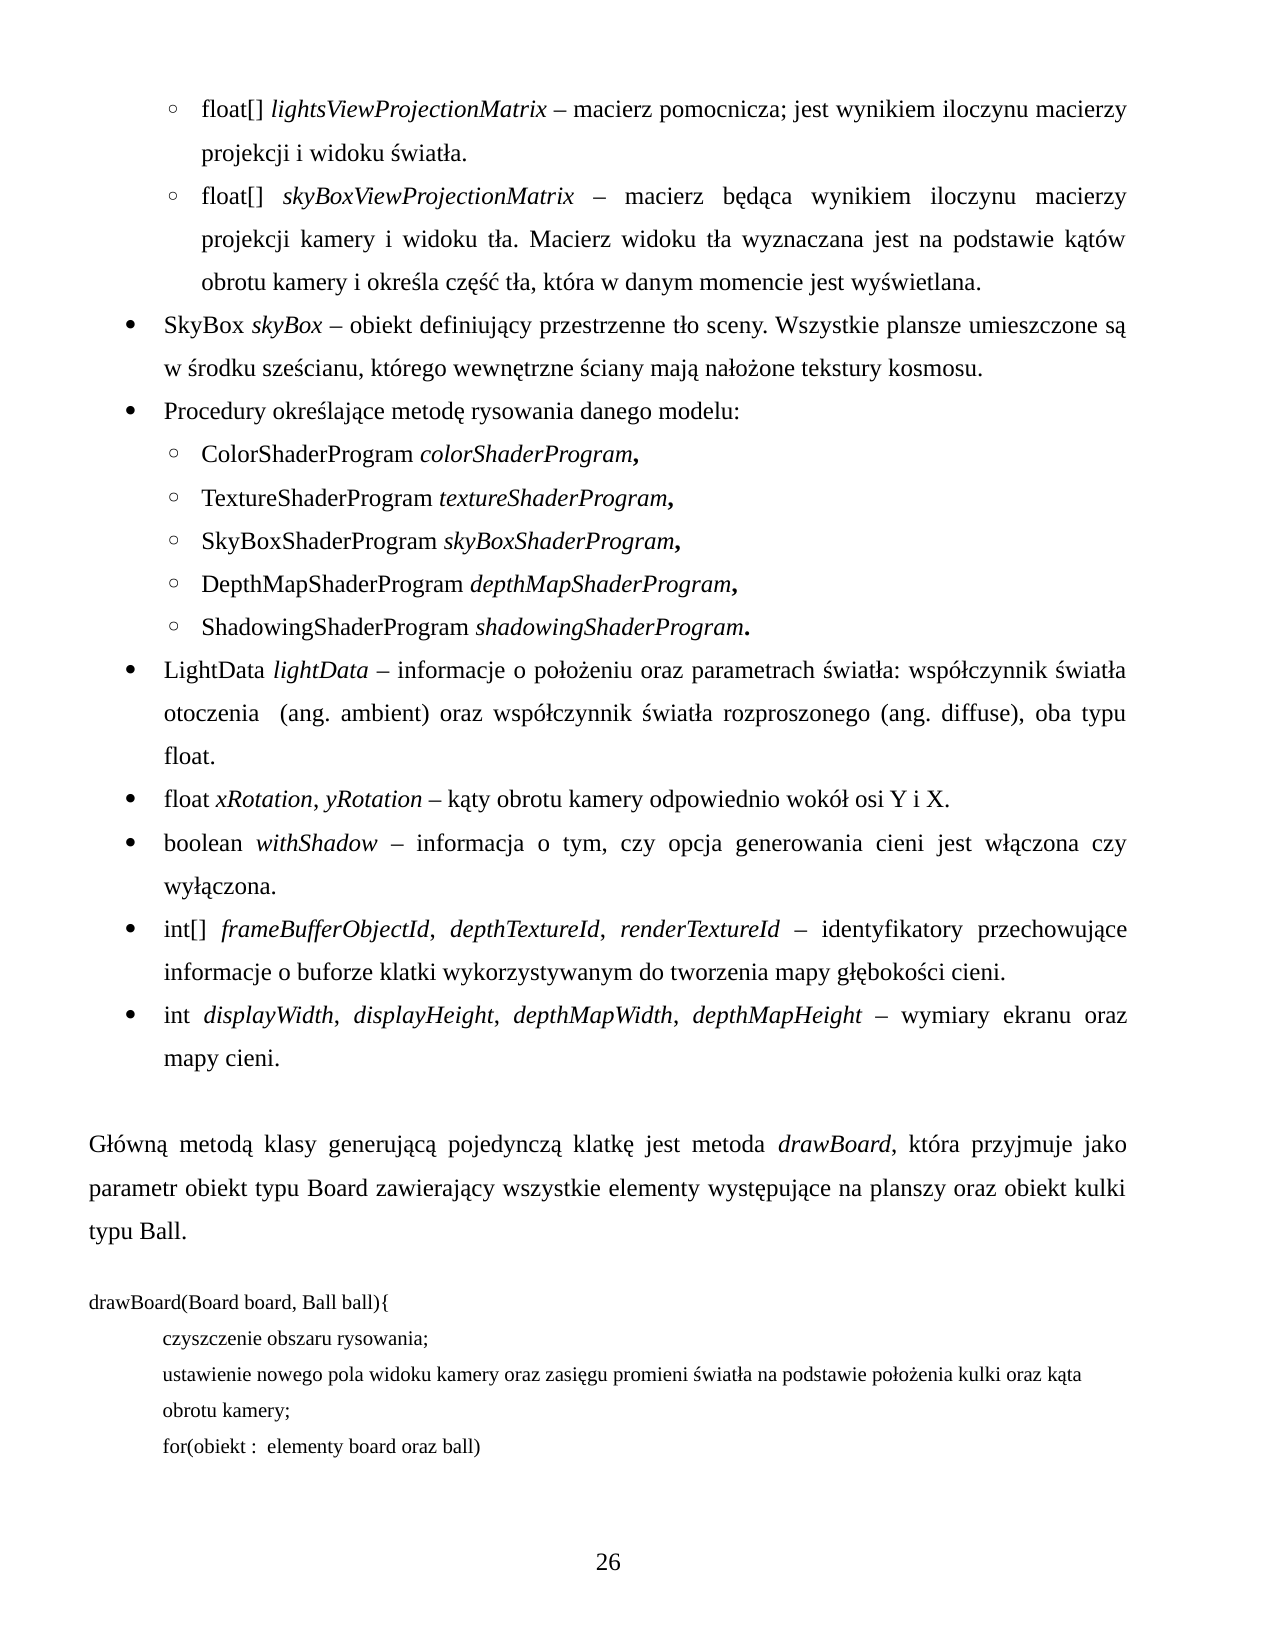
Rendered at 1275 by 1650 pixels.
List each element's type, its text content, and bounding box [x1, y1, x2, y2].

list LightData lightData – informacje o położeniu oraz parametrach światła: współczynnik światła otoczenia (ang. ambient) oraz współczynnik światła rozproszonego (ang. diffuse), oba typu float. [126, 655, 1127, 770]
list Procedury określające metodę rysowania danego modelu: [126, 396, 1127, 425]
list int displayWidth, displayHeight, depthMapWidth, depthMapHeight – wymiary ekranu oraz mapy cieni. [126, 1000, 1127, 1072]
list SkyBoxShaderProgram skyBoxShaderProgram, [163, 526, 1127, 554]
list ShadowingShaderProgram shadowingShaderProgram. [163, 612, 1127, 641]
list float xRotation, yRotation – kąty obrotu kamery odpowiednio wokół osi Y i X. [126, 784, 1127, 813]
list DepthMapShaderProgram depthMapShaderProgram, [163, 569, 1127, 598]
text drawBoard(Board board, Ball ball){ [88, 1290, 1127, 1314]
list boolean withShadow – informacja o tym, czy opcja generowania cieni jest włączona czy wyłączona. [126, 828, 1127, 899]
list SkyBox skyBox – obiekt definiujący przestrzenne tło sceny. Wszystkie plansze umieszczone są w środku sześcianu, którego wewnętrzne ściany mają nałożone tekstury kosmosu. [126, 310, 1127, 382]
list TextureShaderProgram textureShaderProgram, [163, 483, 1127, 511]
text ustawienie nowego pola widoku kamery oraz zasięgu promieni światła na podstawie położenia kulki oraz kąta obrotu kamery; [88, 1362, 1127, 1422]
text czyszczenie obszaru rysowania; [88, 1326, 1127, 1350]
list float[] skyBoxViewProjectionMatrix – macierz będąca wynikiem iloczynu macierzy projekcji kamery i widoku tła. Macierz widoku tła wyznaczana jest na podstawie kątów obrotu kamery i określa część tła, która w danym momencie jest wyświetlana. [163, 181, 1127, 296]
text for(obiekt : elementy board oraz ball) [88, 1434, 1127, 1458]
text Główną metodą klasy generującą pojedynczą klatkę jest metoda drawBoard, która przyjmuje jako parametr obiekt typu Board zawierający wszystkie elementy występujące na planszy oraz obiekt kulki typu Ball. [88, 1129, 1127, 1244]
list ColorShaderProgram colorShaderProgram, [163, 439, 1127, 468]
list float[] lightsViewProjectionMatrix – macierz pomocnicza; jest wynikiem iloczynu macierzy projekcji i widoku światła. [163, 94, 1127, 166]
list int[] frameBufferObjectId, depthTextureId, renderTextureId – identyfikatory przechowujące informacje o buforze klatki wykorzystywanym do tworzenia mapy głębokości cieni. [126, 914, 1127, 986]
